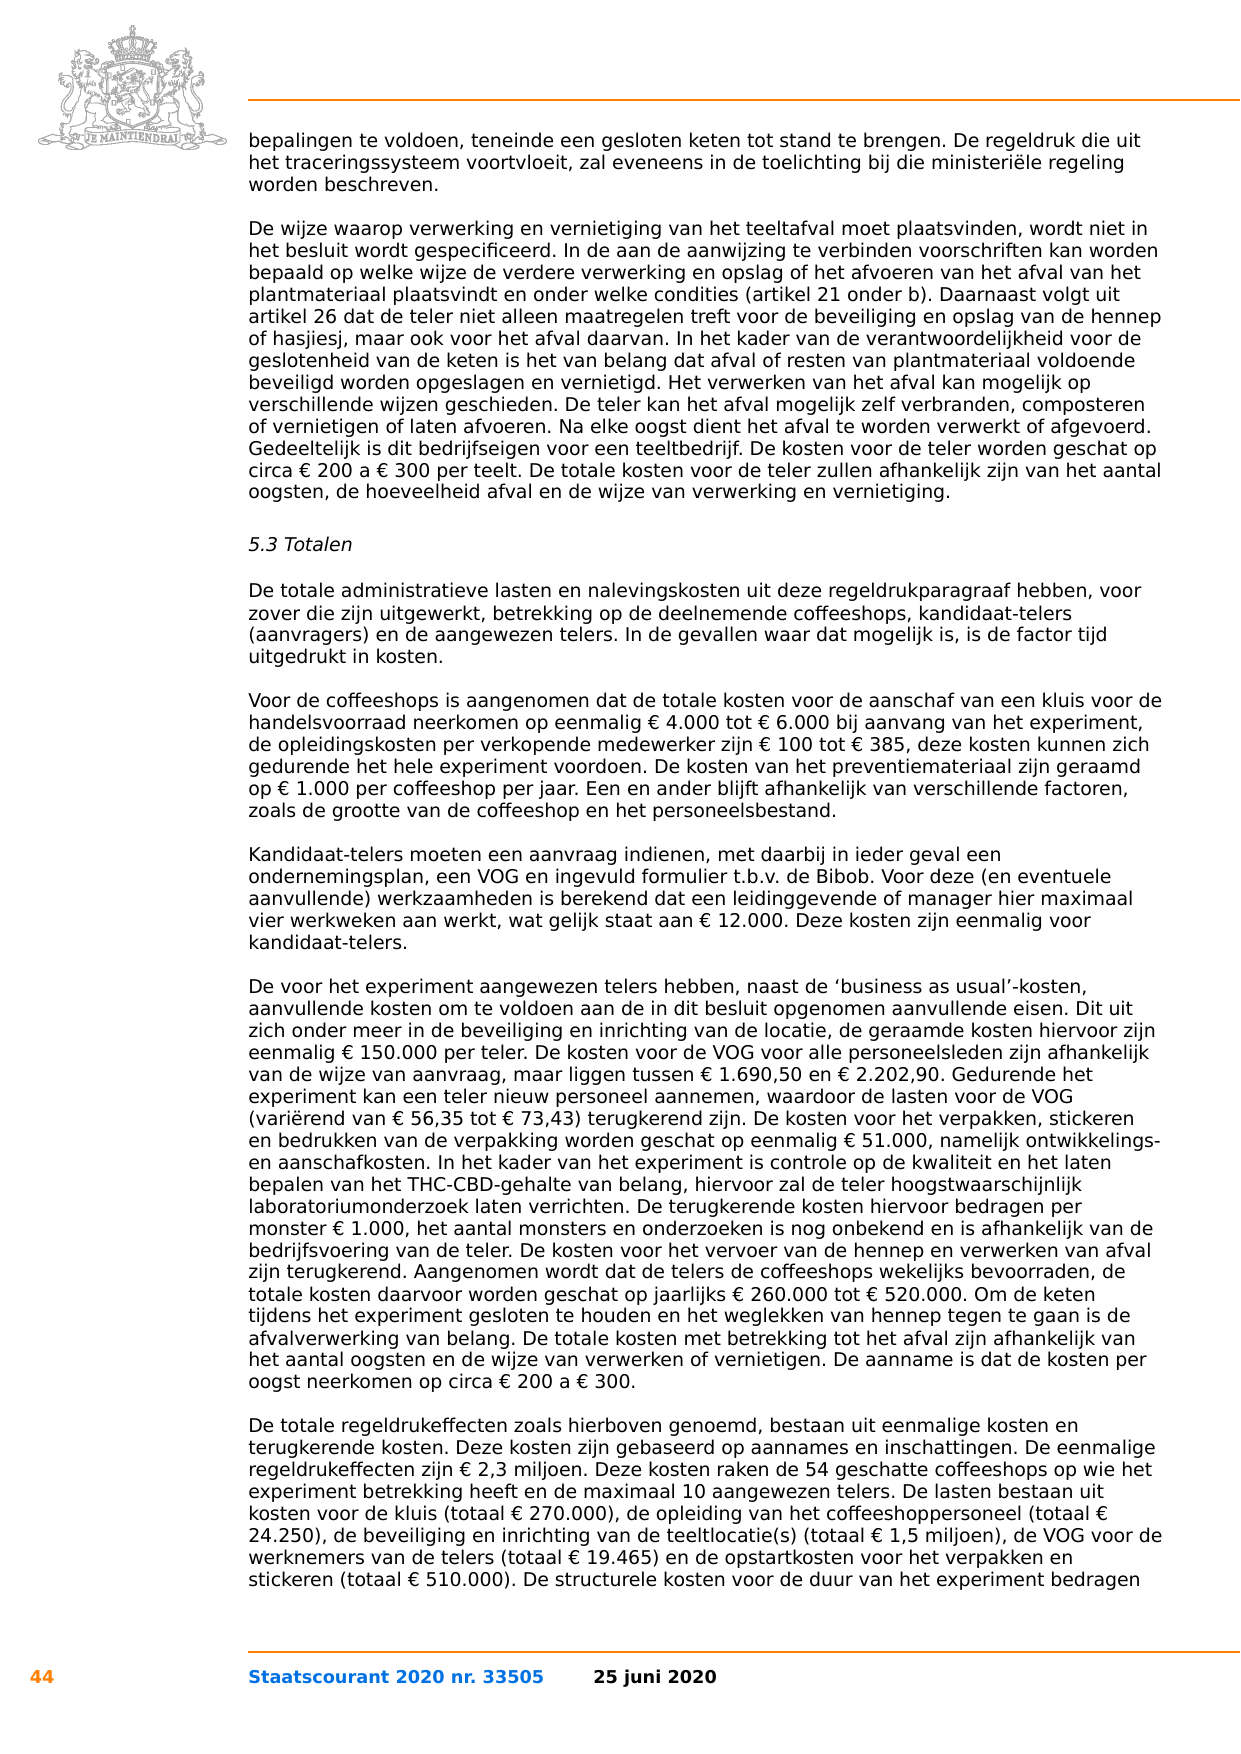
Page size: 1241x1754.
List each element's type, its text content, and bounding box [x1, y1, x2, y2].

text De voor het experiment aangewezen telers hebben, naast de ‘business as usual’-kosten, aanvullende kosten om te voldoen aan de in dit besluit opgenomen aanvullende eisen. Dit uit zich onder meer in de beveiliging en inrichting van de locatie, de geraamde kosten hiervoor zijn eenmalig € 150.000 per teler. De kosten voor de VOG voor alle personeelsleden zijn afhankelijk van de wijze van aanvraag, maar liggen tussen € 1.690,50 en € 2.202,90. Gedurende het experiment kan een teler nieuw personeel aannemen, waardoor de lasten voor de VOG (variërend van € 56,35 tot € 73,43) terugkerend zijn. De kosten voor het verpakken, stickeren en bedrukken van de verpakking worden geschat op eenmalig € 51.000, namelijk ontwikkelings- en aanschafkosten. In het kader van het experiment is controle op de kwaliteit en het laten bepalen van het THC-CBD-gehalte van belang, hiervoor zal de teler hoogstwaarschijnlijk laboratoriumonderzoek laten verrichten. De terugkerende kosten hiervoor bedragen per monster € 1.000, het aantal monsters en onderzoeken is nog onbekend en is afhankelijk van de bedrijfsvoering van de teler. De kosten voor het vervoer van de hennep en verwerken van afval zijn terugkerend. Aangenomen wordt dat de telers de coffeeshops wekelijks bevoorraden, de totale kosten daarvoor worden geschat op jaarlijks € 260.000 tot € 520.000. Om de keten tijdens het experiment gesloten te houden en het weglekken van hennep tegen te gaan is de afvalverwerking van belang. De totale kosten met betrekking tot het afval zijn afhankelijk van het aantal oogsten en de wijze van verwerken of vernietigen. De aanname is dat de kosten per oogst neerkomen op circa € 200 a € 300. [248, 976, 1163, 1393]
picture [38, 25, 227, 150]
text De wijze waarop verwerking en vernietiging van het teeltafval moet plaatsvinden, wordt niet in het besluit wordt gespecificeerd. In de aan de aanwijzing te verbinden voorschriften kan worden bepaald op welke wijze de verdere verwerking en opslag of het afvoeren van het afval van het plantmateriaal plaatsvindt en onder welke condities (artikel 21 onder b). Daarnaast volgt uit artikel 26 dat de teler niet alleen maatregelen treft voor de beveiliging en opslag van de hennep of hasjiesj, maar ook voor het afval daarvan. In het kader van de verantwoordelijkheid voor de geslotenheid van de keten is het van belang dat afval of resten van plantmateriaal voldoende beveiligd worden opgeslagen en vernietigd. Het verwerken van het afval kan mogelijk op verschillende wijzen geschieden. De teler kan het afval mogelijk zelf verbranden, composteren of vernietigen of laten afvoeren. Na elke oogst dient het afval te worden verwerkt of afgevoerd. Gedeeltelijk is dit bedrijfseigen voor een teeltbedrijf. De kosten voor de teler worden geschat op circa € 200 a € 300 per teelt. De totale kosten voor de teler zullen afhankelijk zijn van het aantal oogsten, de hoeveelheid afval en de wijze van verwerking en vernietiging. [248, 218, 1163, 503]
subtitle 5.3 Totalen [248, 533, 1163, 555]
text Kandidaat-telers moeten een aanvraag indienen, met daarbij in ieder geval een ondernemingsplan, een VOG en ingevuld formulier t.b.v. de Bibob. Voor deze (en eventuele aanvullende) werkzaamheden is berekend dat een leidinggevende of manager hier maximaal vier werkweken aan werkt, wat gelijk staat aan € 12.000. Deze kosten zijn eenmalig voor kandidaat-telers. [248, 844, 1163, 954]
text De totale regeldrukeffecten zoals hierboven genoemd, bestaan uit eenmalige kosten en terugkerende kosten. Deze kosten zijn gebaseerd op aannames en inschattingen. De eenmalige regeldrukeffecten zijn € 2,3 miljoen. Deze kosten raken de 54 geschatte coffeeshops op wie het experiment betrekking heeft en de maximaal 10 aangewezen telers. De lasten bestaan uit kosten voor de kluis (totaal € 270.000), de opleiding van het coffeeshoppersoneel (totaal € 24.250), de beveiliging en inrichting van de teeltlocatie(s) (totaal € 1,5 miljoen), de VOG voor de werknemers van de telers (totaal € 19.465) en de opstartkosten voor het verpakken en stickeren (totaal € 510.000). De structurele kosten voor de duur van het experiment bedragen [248, 1415, 1163, 1591]
text Voor de coffeeshops is aangenomen dat de totale kosten voor de aanschaf van een kluis voor de handelsvoorraad neerkomen op eenmalig € 4.000 tot € 6.000 bij aanvang van het experiment, de opleidingskosten per verkopende medewerker zijn € 100 tot € 385, deze kosten kunnen zich gedurende het hele experiment voordoen. De kosten van het preventiemateriaal zijn geraamd op € 1.000 per coffeeshop per jaar. Een en ander blijft afhankelijk van verschillende factoren, zoals de grootte van de coffeeshop en het personeelsbestand. [248, 690, 1163, 822]
text bepalingen te voldoen, teneinde een gesloten keten tot stand te brengen. De regeldruk die uit het traceringssysteem voortvloeit, zal eveneens in de toelichting bij die ministeriële regeling worden beschreven. [248, 130, 1163, 196]
text De totale administratieve lasten en nalevingskosten uit deze regeldrukparagraaf hebben, voor zover die zijn uitgewerkt, betrekking op de deelnemende coffeeshops, kandidaat-telers (aanvragers) en de aangewezen telers. In de gevallen waar dat mogelijk is, is de factor tijd uitgedrukt in kosten. [248, 580, 1163, 668]
